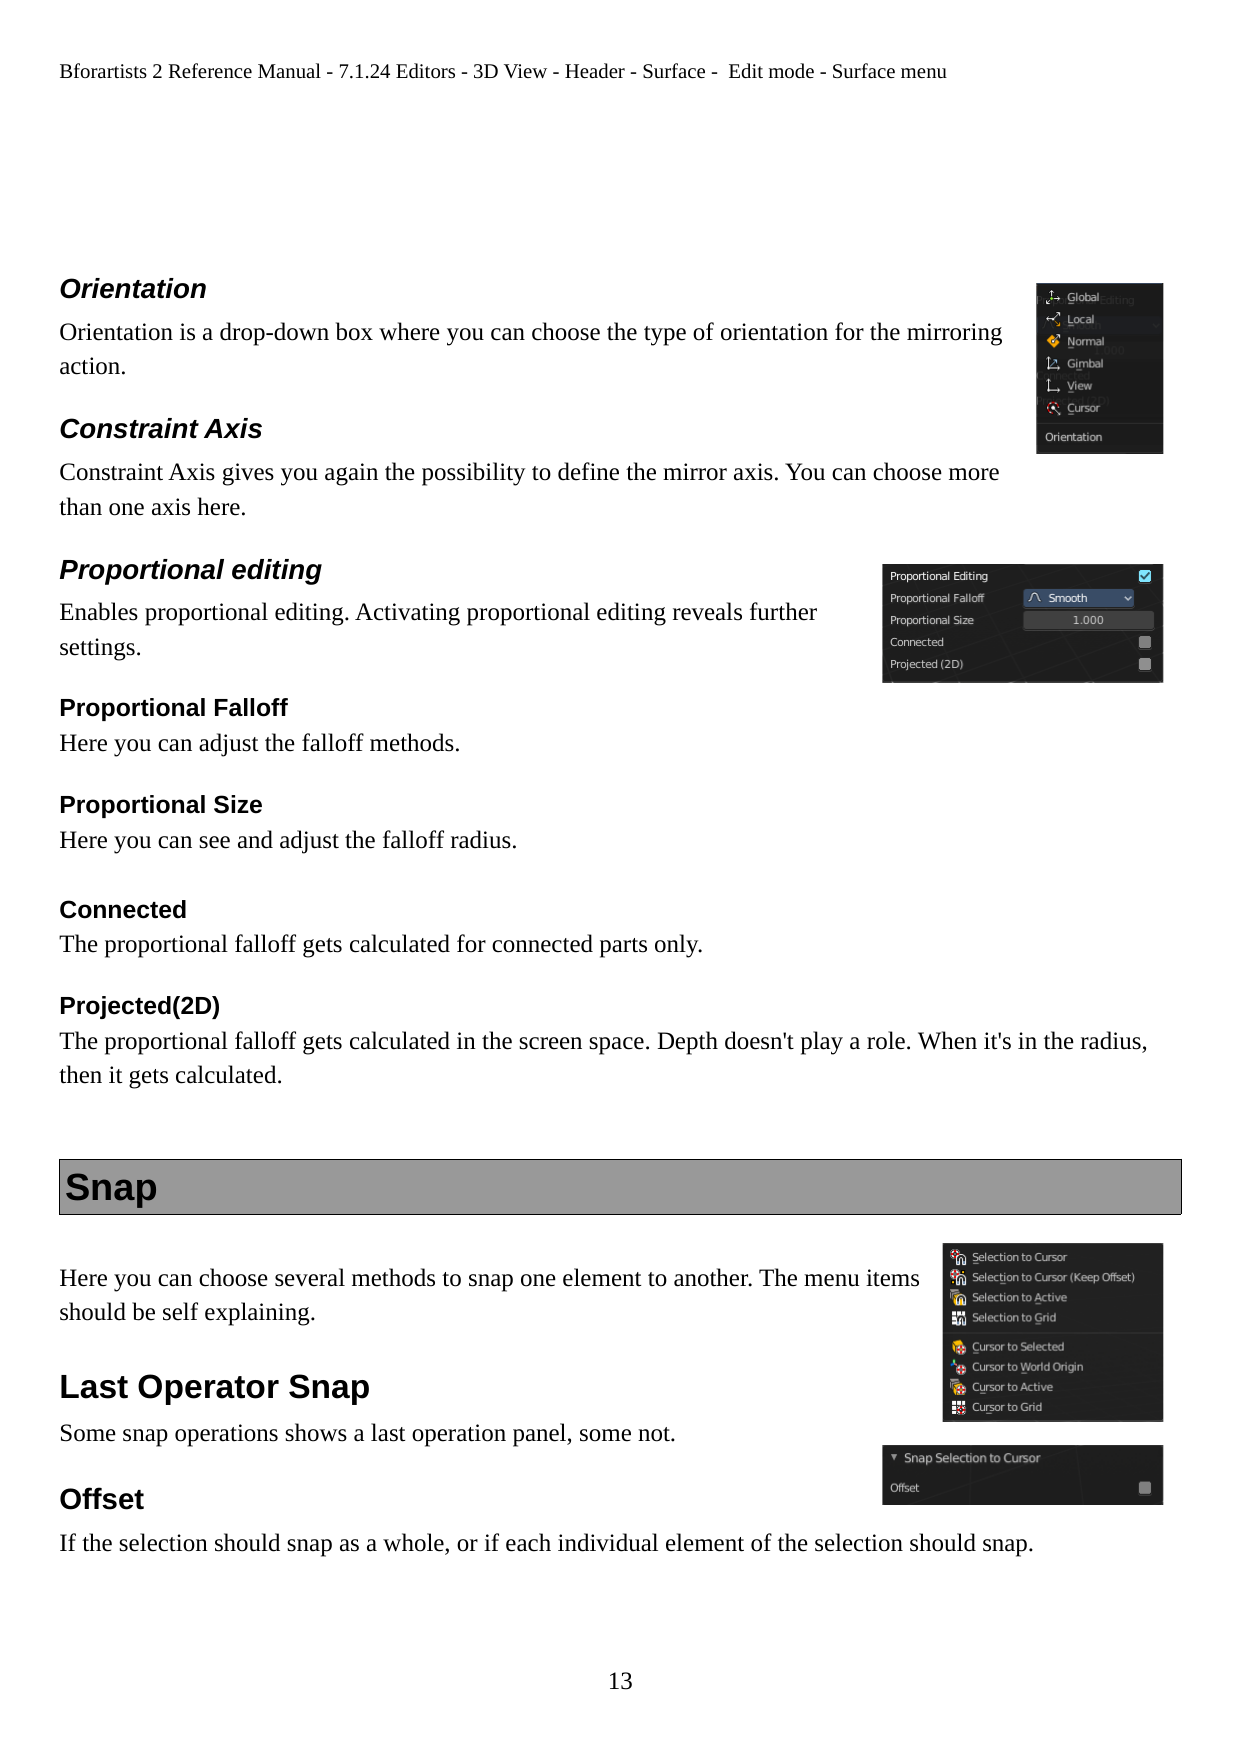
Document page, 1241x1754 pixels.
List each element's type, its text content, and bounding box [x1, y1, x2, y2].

text The proportional falloff gets calculated for connected parts only. [59, 929, 1181, 958]
subtitle Last Operator Snap [59, 1367, 942, 1406]
text Here you can see and adjust the falloff radius. [59, 825, 1181, 853]
subtitle [1164, 1367, 1181, 1406]
picture [882, 1445, 1164, 1505]
subtitle Proportional editing [59, 553, 1181, 585]
subtitle Orientation [59, 272, 1181, 304]
subtitle Connected [59, 895, 1181, 923]
subtitle Offset [59, 1482, 1181, 1516]
subtitle Proportional Size [59, 790, 1181, 818]
text The proportional falloff gets calculated in the screen space. Depth doesn't play a role. When it's in the radius, then it gets calculated. [59, 1026, 1181, 1089]
subtitle [1164, 413, 1181, 444]
text Here you can choose several methods to snap one element to another. The menu items should be self explaining. [59, 1263, 942, 1326]
subtitle Proportional Falloff [59, 693, 1181, 722]
table_header Snap [60, 1160, 1181, 1214]
subtitle Constraint Axis [59, 413, 1036, 444]
text If the selection should snap as a whole, or if each individual element of the selection should snap. [59, 1528, 1181, 1557]
picture [942, 1243, 1164, 1422]
text Some snap operations shows a last operation panel, some not. [59, 1418, 1181, 1447]
subtitle Projected(2D) [59, 991, 1181, 1019]
text Constraint Axis gives you again the possibility to define the mirror axis. You can choose more than one axis here. [59, 457, 1181, 520]
picture [882, 564, 1164, 683]
picture [1036, 283, 1164, 454]
text Here you can adjust the falloff methods. [59, 728, 1181, 757]
text Enables proportional editing. Activating proportional editing reveals further settings. [59, 597, 882, 661]
text Orientation is a drop-down box where you can choose the type of orientation for the mirroring action. [59, 317, 1036, 380]
